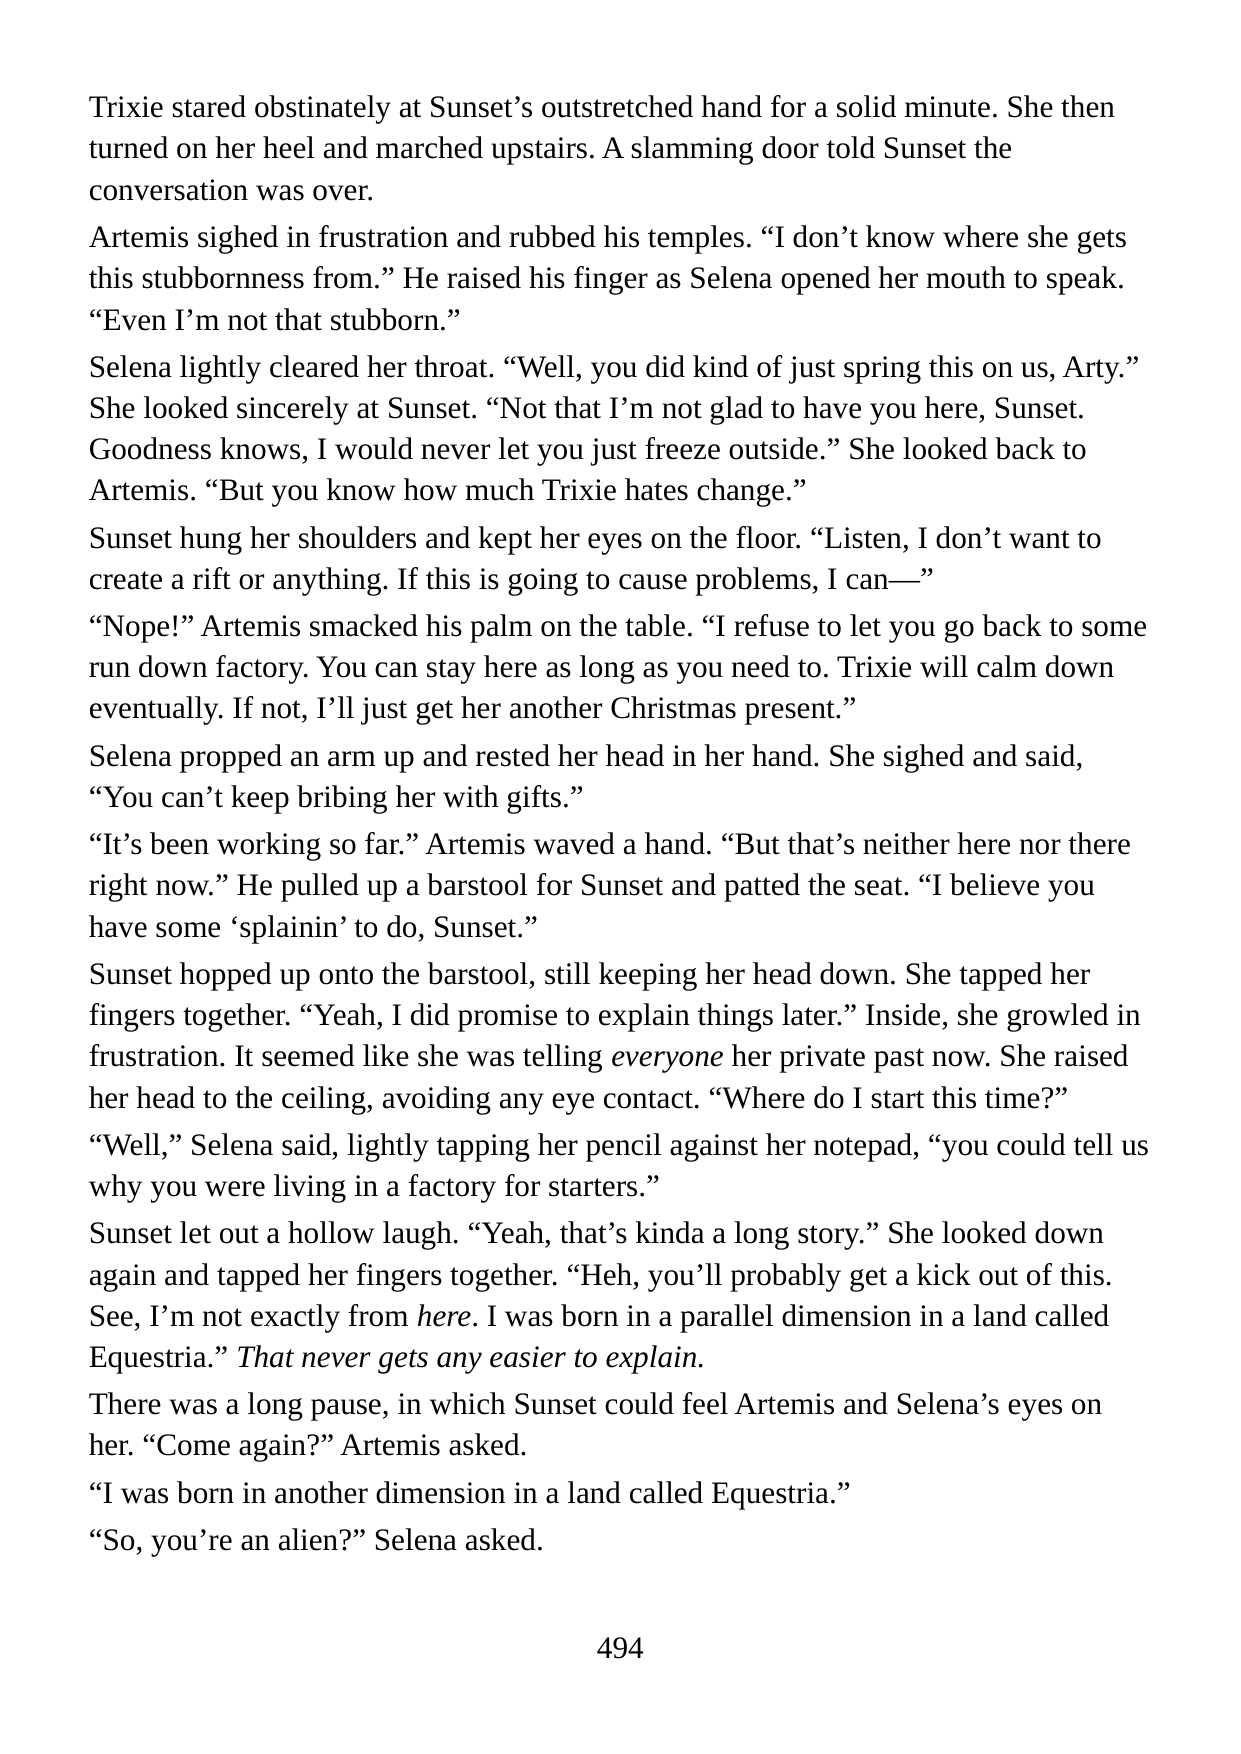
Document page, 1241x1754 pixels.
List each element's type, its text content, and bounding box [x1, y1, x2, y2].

text There was a long pause, in which Sunset could feel Artemis and Selena’s eyes on her. “Come again?” Artemis asked. [88, 1385, 1152, 1463]
text Artemis sighed in frustration and rubbed his temples. “I don’t know where she gets this stubbornness from.” He raised his finger as Selena opened her mouth to speak. “Even I’m not that stubborn.” [88, 218, 1152, 337]
text Selena lightly cleared her throat. “Well, you did kind of just spring this on us, Arty.” She looked sincerely at Sunset. “Not that I’m not glad to have you here, Sunset. Goodness knows, I would never let you just freeze outside.” She looked back to Artemis. “But you know how much Trixie hates change.” [88, 348, 1152, 508]
text Sunset hopped up onto the barstool, still keeping her head down. She tapped her fingers together. “Yeah, I did promise to explain things later.” Inside, she growled in frustration. It seemed like she was telling everyone her private past now. She raised her head to the ceiling, avoiding any eye contact. “Where do I start this time?” [88, 955, 1152, 1115]
text “Nope!” Artemis smacked his palm on the table. “I refuse to let you go back to some run down factory. You can stay here as long as you need to. Trixie will calm down eventually. If not, I’ll just get her another Christmas present.” [88, 607, 1152, 726]
text “I was born in another dimension in a land called Equestria.” [88, 1474, 1152, 1510]
text Sunset let out a hollow laugh. “Yeah, that’s kinda a long story.” She looked down again and tapped her fingers together. “Heh, you’ll probably get a kick out of this. See, I’m not exactly from here. I was born in a parallel dimension in a land called Equestria.” That never gets any easier to explain. [88, 1214, 1152, 1374]
text “So, you’re an alien?” Selena asked. [88, 1521, 1152, 1557]
text Trixie stared obstinately at Sunset’s outstretched hand for a solid minute. She then turned on her heel and marched upstairs. A slamming door told Sunset the conversation was over. [88, 88, 1152, 207]
text “Well,” Selena said, lightly tapping her pencil against her notepad, “you could tell us why you were living in a factory for starters.” [88, 1126, 1152, 1203]
text “It’s been working so far.” Artemis waved a hand. “But that’s neither here nor there right now.” He pulled up a barstool for Sunset and patted the seat. “I believe you have some ‘splainin’ to do, Sunset.” [88, 825, 1152, 944]
text Sunset hung her shoulders and kept her eyes on the floor. “Listen, I don’t want to create a rift or anything. If this is going to cause problems, I can—” [88, 519, 1152, 596]
text Selena propped an arm up and rested her head in her hand. She sighed and said, “You can’t keep bribing her with gifts.” [88, 737, 1152, 814]
